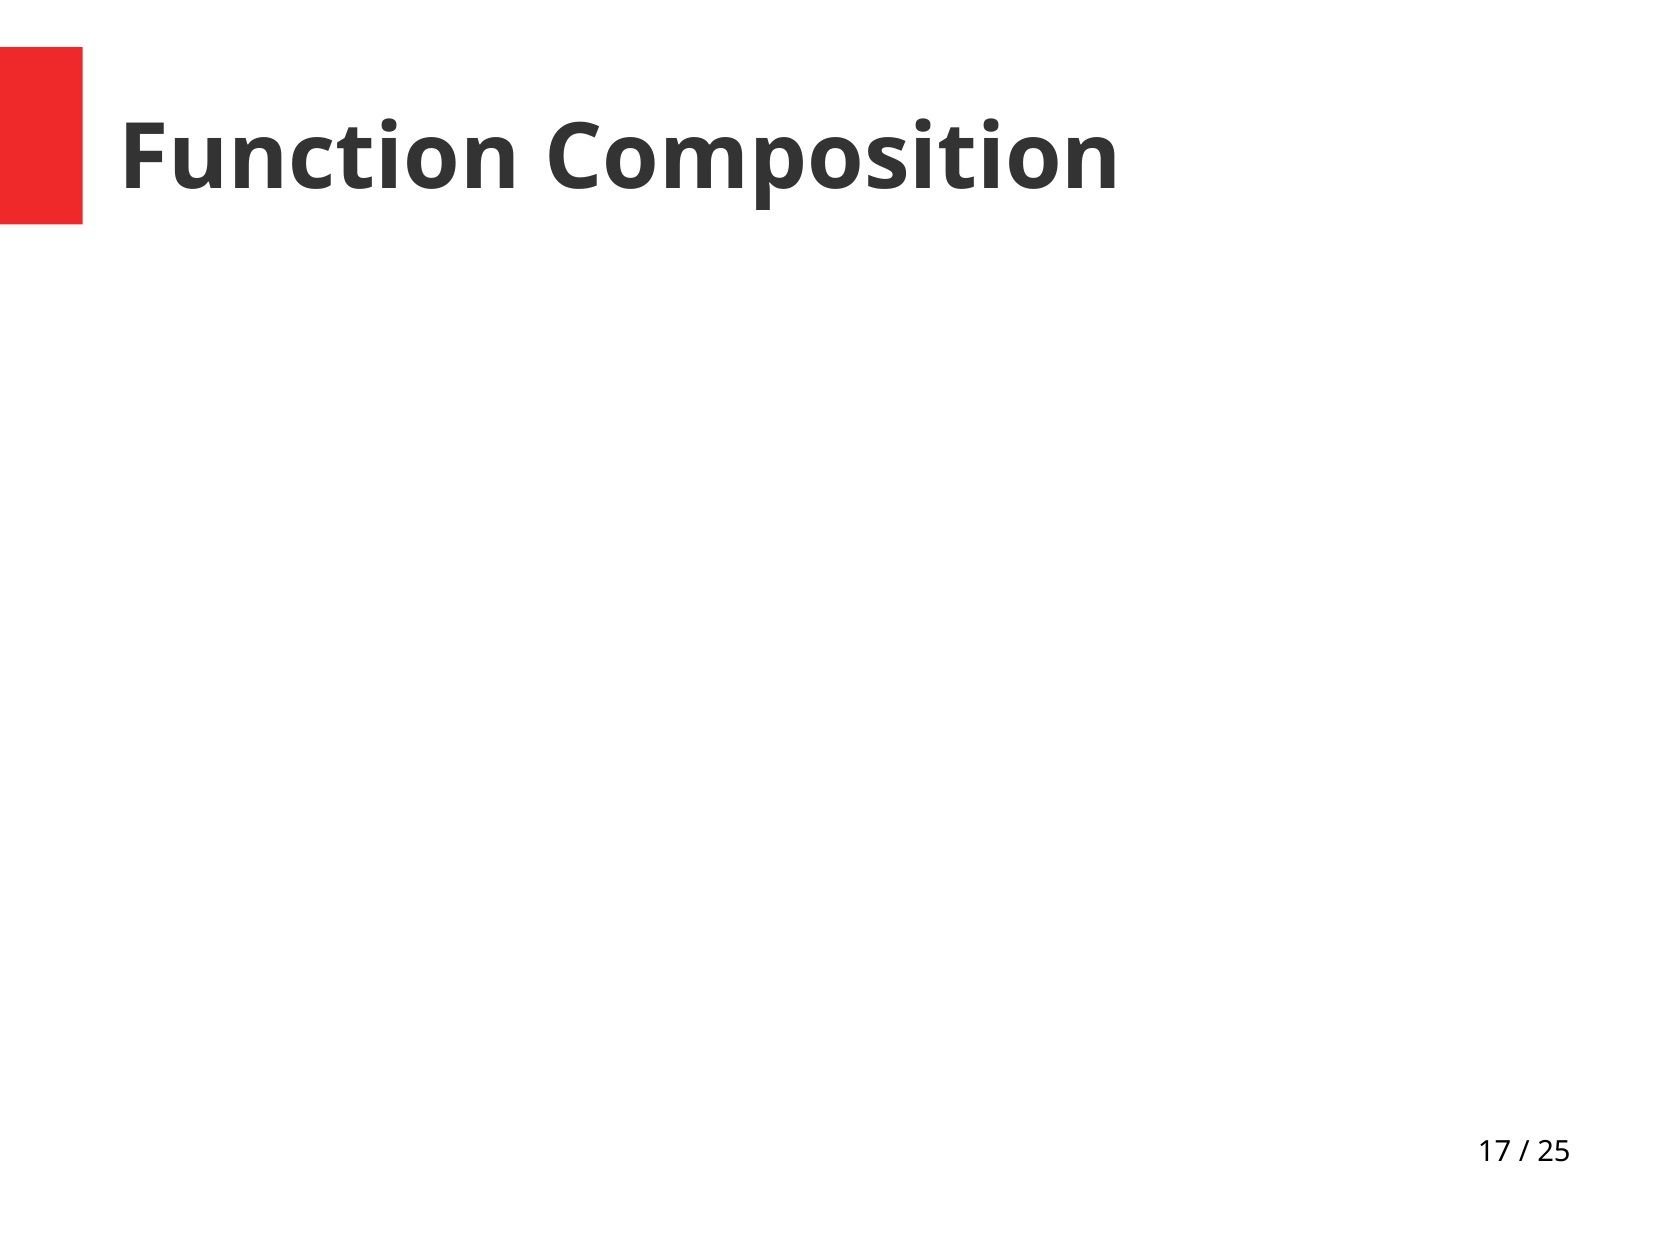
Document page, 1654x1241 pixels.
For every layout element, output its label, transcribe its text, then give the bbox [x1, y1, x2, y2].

title Function Composition [118, 49, 1571, 257]
